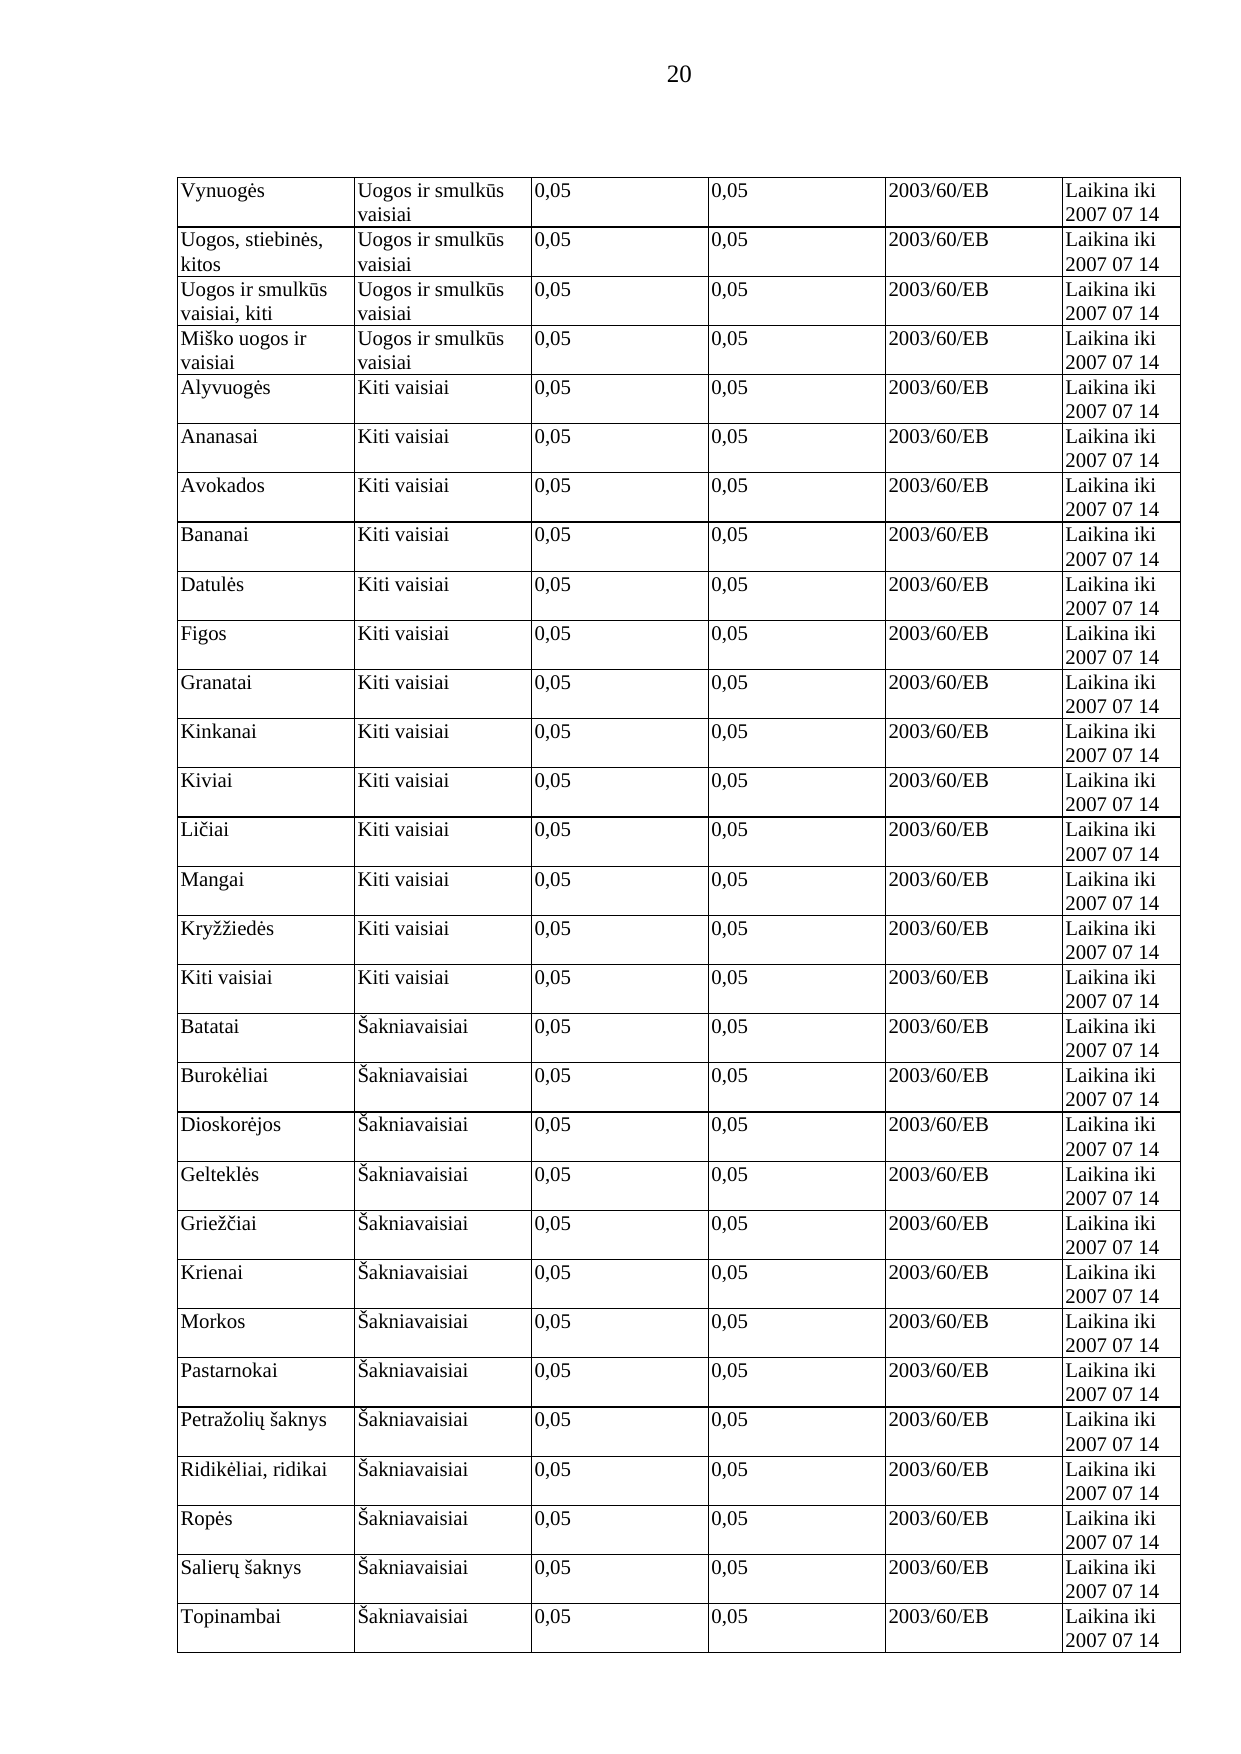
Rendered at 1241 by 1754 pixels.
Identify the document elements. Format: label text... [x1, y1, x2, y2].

table_cell Šakniavaisiai [355, 1211, 531, 1259]
table_cell 2003/60/EB [886, 768, 1062, 816]
table_cell Šakniavaisiai [355, 1506, 531, 1554]
table_cell Laikina iki 2007 07 14 [1063, 818, 1180, 866]
table_cell Laikina iki 2007 07 14 [1063, 1555, 1180, 1603]
table_cell Salierų šaknys [178, 1555, 354, 1603]
table_cell Laikina iki 2007 07 14 [1063, 523, 1180, 571]
table_cell 0,05 [532, 670, 708, 718]
table_cell Laikina iki 2007 07 14 [1063, 375, 1180, 423]
table_cell 0,05 [532, 1063, 708, 1111]
table_cell 2003/60/EB [886, 424, 1062, 472]
table_cell Kiti vaisiai [355, 424, 531, 472]
table_cell 2003/60/EB [886, 1309, 1062, 1357]
table_cell 0,05 [709, 1014, 885, 1062]
table_cell Šakniavaisiai [355, 1260, 531, 1308]
table_cell Kiti vaisiai [355, 867, 531, 915]
table_cell 0,05 [709, 818, 885, 866]
table_cell Laikina iki 2007 07 14 [1063, 670, 1180, 718]
table_cell 2003/60/EB [886, 572, 1062, 620]
table_cell Laikina iki 2007 07 14 [1063, 1604, 1180, 1652]
table_cell Laikina iki 2007 07 14 [1063, 326, 1180, 374]
table_cell Burokėliai [178, 1063, 354, 1111]
table_cell 2003/60/EB [886, 1211, 1062, 1259]
table_cell Šakniavaisiai [355, 1014, 531, 1062]
table_cell Batatai [178, 1014, 354, 1062]
table_cell Ananasai [178, 424, 354, 472]
table_cell 2003/60/EB [886, 1506, 1062, 1554]
table_cell Laikina iki 2007 07 14 [1063, 424, 1180, 472]
table_cell 0,05 [532, 1506, 708, 1554]
table_cell 0,05 [532, 228, 708, 276]
table_cell Šakniavaisiai [355, 1063, 531, 1111]
table_cell Uogos ir smulkūs vaisiai, kiti [178, 277, 354, 325]
table_cell Laikina iki 2007 07 14 [1063, 1211, 1180, 1259]
table_cell Šakniavaisiai [355, 1457, 531, 1505]
table_cell 0,05 [532, 916, 708, 964]
table_cell 0,05 [532, 768, 708, 816]
table_cell Šakniavaisiai [355, 1604, 531, 1652]
table_cell 2003/60/EB [886, 867, 1062, 915]
table_cell 0,05 [532, 1604, 708, 1652]
table_cell 2003/60/EB [886, 178, 1062, 226]
table_cell 0,05 [532, 572, 708, 620]
table_cell Kiti vaisiai [355, 670, 531, 718]
table_cell 2003/60/EB [886, 1408, 1062, 1456]
table_cell 0,05 [532, 1309, 708, 1357]
table_cell Kinkanai [178, 719, 354, 767]
table_cell Laikina iki 2007 07 14 [1063, 178, 1180, 226]
table_cell 2003/60/EB [886, 326, 1062, 374]
table_cell 2003/60/EB [886, 1260, 1062, 1308]
table_cell Uogos, stiebinės, kitos [178, 228, 354, 276]
table_cell 0,05 [709, 1457, 885, 1505]
table_cell 0,05 [532, 1555, 708, 1603]
table_cell 0,05 [532, 1162, 708, 1210]
table_cell 2003/60/EB [886, 1063, 1062, 1111]
table_cell 0,05 [709, 228, 885, 276]
table_cell 2003/60/EB [886, 375, 1062, 423]
table_cell Šakniavaisiai [355, 1113, 531, 1161]
table_cell 0,05 [709, 916, 885, 964]
table_cell 0,05 [709, 670, 885, 718]
table_cell Kiti vaisiai [355, 719, 531, 767]
table_cell 2003/60/EB [886, 818, 1062, 866]
table_cell 0,05 [709, 473, 885, 521]
table_cell 0,05 [532, 621, 708, 669]
table_cell 0,05 [532, 523, 708, 571]
table_cell 0,05 [709, 1506, 885, 1554]
table_cell Petražolių šaknys [178, 1408, 354, 1456]
table_cell 0,05 [532, 719, 708, 767]
table_cell Laikina iki 2007 07 14 [1063, 1162, 1180, 1210]
table_cell 0,05 [709, 1113, 885, 1161]
table_cell Morkos [178, 1309, 354, 1357]
table_cell Šakniavaisiai [355, 1555, 531, 1603]
table_cell Kiti vaisiai [355, 916, 531, 964]
table_cell Kiti vaisiai [178, 965, 354, 1013]
table_cell 0,05 [709, 523, 885, 571]
table_cell Uogos ir smulkūs vaisiai [355, 178, 531, 226]
table_cell 2003/60/EB [886, 621, 1062, 669]
table_cell Laikina iki 2007 07 14 [1063, 719, 1180, 767]
table_cell 0,05 [532, 1358, 708, 1406]
table_cell Laikina iki 2007 07 14 [1063, 1506, 1180, 1554]
table_cell 0,05 [709, 1063, 885, 1111]
table_cell Kiti vaisiai [355, 473, 531, 521]
table_cell Mangai [178, 867, 354, 915]
table_cell 2003/60/EB [886, 719, 1062, 767]
table_cell Alyvuogės [178, 375, 354, 423]
table_cell Vynuogės [178, 178, 354, 226]
table_cell Kiti vaisiai [355, 523, 531, 571]
table_cell Kiti vaisiai [355, 572, 531, 620]
table_cell 0,05 [709, 1211, 885, 1259]
table_cell Laikina iki 2007 07 14 [1063, 1457, 1180, 1505]
table_cell 2003/60/EB [886, 473, 1062, 521]
table_cell 0,05 [709, 1358, 885, 1406]
table_cell Uogos ir smulkūs vaisiai [355, 228, 531, 276]
table_cell Kiviai [178, 768, 354, 816]
table_cell 0,05 [532, 1457, 708, 1505]
table_cell Figos [178, 621, 354, 669]
table_cell 0,05 [709, 572, 885, 620]
table_cell 2003/60/EB [886, 1457, 1062, 1505]
table_cell Laikina iki 2007 07 14 [1063, 916, 1180, 964]
table_cell 2003/60/EB [886, 277, 1062, 325]
table_cell 0,05 [532, 473, 708, 521]
table_cell Gelteklės [178, 1162, 354, 1210]
table_cell Laikina iki 2007 07 14 [1063, 867, 1180, 915]
table_cell Avokados [178, 473, 354, 521]
table_cell Laikina iki 2007 07 14 [1063, 1014, 1180, 1062]
table_cell 0,05 [709, 424, 885, 472]
table_cell 0,05 [709, 1555, 885, 1603]
table_cell 2003/60/EB [886, 1358, 1062, 1406]
table_cell 2003/60/EB [886, 1113, 1062, 1161]
table_cell Kiti vaisiai [355, 375, 531, 423]
table_cell Ličiai [178, 818, 354, 866]
table_cell Laikina iki 2007 07 14 [1063, 1309, 1180, 1357]
table_cell Kiti vaisiai [355, 818, 531, 866]
table_cell Dioskorėjos [178, 1113, 354, 1161]
table_cell 2003/60/EB [886, 1014, 1062, 1062]
table_cell Ropės [178, 1506, 354, 1554]
table_cell 0,05 [709, 1260, 885, 1308]
table_cell 0,05 [709, 965, 885, 1013]
table_cell Šakniavaisiai [355, 1408, 531, 1456]
table_cell 0,05 [709, 277, 885, 325]
table_cell Laikina iki 2007 07 14 [1063, 1063, 1180, 1111]
table_cell 2003/60/EB [886, 1162, 1062, 1210]
table_cell Laikina iki 2007 07 14 [1063, 1358, 1180, 1406]
table_cell 0,05 [532, 1014, 708, 1062]
table_cell Šakniavaisiai [355, 1162, 531, 1210]
table_cell Kiti vaisiai [355, 621, 531, 669]
table_cell Laikina iki 2007 07 14 [1063, 965, 1180, 1013]
table_cell 0,05 [709, 867, 885, 915]
table_cell 0,05 [532, 1113, 708, 1161]
table_cell Laikina iki 2007 07 14 [1063, 1260, 1180, 1308]
table_cell Laikina iki 2007 07 14 [1063, 621, 1180, 669]
table_cell Šakniavaisiai [355, 1309, 531, 1357]
table_cell 2003/60/EB [886, 670, 1062, 718]
table_cell 2003/60/EB [886, 1555, 1062, 1603]
table_cell Granatai [178, 670, 354, 718]
table_cell Uogos ir smulkūs vaisiai [355, 277, 531, 325]
table_cell 0,05 [709, 719, 885, 767]
table_cell 0,05 [709, 178, 885, 226]
table_cell Laikina iki 2007 07 14 [1063, 473, 1180, 521]
table_cell 0,05 [709, 1309, 885, 1357]
table_cell Topinambai [178, 1604, 354, 1652]
table_cell Uogos ir smulkūs vaisiai [355, 326, 531, 374]
table_cell Laikina iki 2007 07 14 [1063, 277, 1180, 325]
table_cell 0,05 [532, 965, 708, 1013]
table_cell 0,05 [709, 1162, 885, 1210]
table_cell Šakniavaisiai [355, 1358, 531, 1406]
table_cell 0,05 [532, 1211, 708, 1259]
table_cell 0,05 [532, 867, 708, 915]
table_cell Pastarnokai [178, 1358, 354, 1406]
table_cell 2003/60/EB [886, 916, 1062, 964]
table_cell Kiti vaisiai [355, 965, 531, 1013]
table_cell Laikina iki 2007 07 14 [1063, 572, 1180, 620]
table_cell 0,05 [532, 1408, 708, 1456]
table_cell 0,05 [709, 768, 885, 816]
table_cell Griežčiai [178, 1211, 354, 1259]
table_cell Laikina iki 2007 07 14 [1063, 1113, 1180, 1161]
table_cell Kiti vaisiai [355, 768, 531, 816]
table_cell 2003/60/EB [886, 523, 1062, 571]
table_cell 0,05 [709, 326, 885, 374]
table_cell Laikina iki 2007 07 14 [1063, 228, 1180, 276]
table_cell 2003/60/EB [886, 965, 1062, 1013]
table_cell Datulės [178, 572, 354, 620]
table_cell 0,05 [532, 818, 708, 866]
table_cell Laikina iki 2007 07 14 [1063, 768, 1180, 816]
table_cell Krienai [178, 1260, 354, 1308]
table_cell Laikina iki 2007 07 14 [1063, 1408, 1180, 1456]
table_cell 0,05 [709, 621, 885, 669]
table_cell 2003/60/EB [886, 228, 1062, 276]
table_cell 0,05 [709, 1408, 885, 1456]
table_cell Ridikėliai, ridikai [178, 1457, 354, 1505]
table_cell 0,05 [709, 1604, 885, 1652]
table_cell 0,05 [532, 178, 708, 226]
table_cell 2003/60/EB [886, 1604, 1062, 1652]
table_cell 0,05 [532, 277, 708, 325]
table_cell 0,05 [532, 326, 708, 374]
table_cell 0,05 [709, 375, 885, 423]
table_cell 0,05 [532, 424, 708, 472]
table_cell Bananai [178, 523, 354, 571]
table_cell Miško uogos ir vaisiai [178, 326, 354, 374]
table_cell 0,05 [532, 375, 708, 423]
table_cell Kryžžiedės [178, 916, 354, 964]
table_cell 0,05 [532, 1260, 708, 1308]
